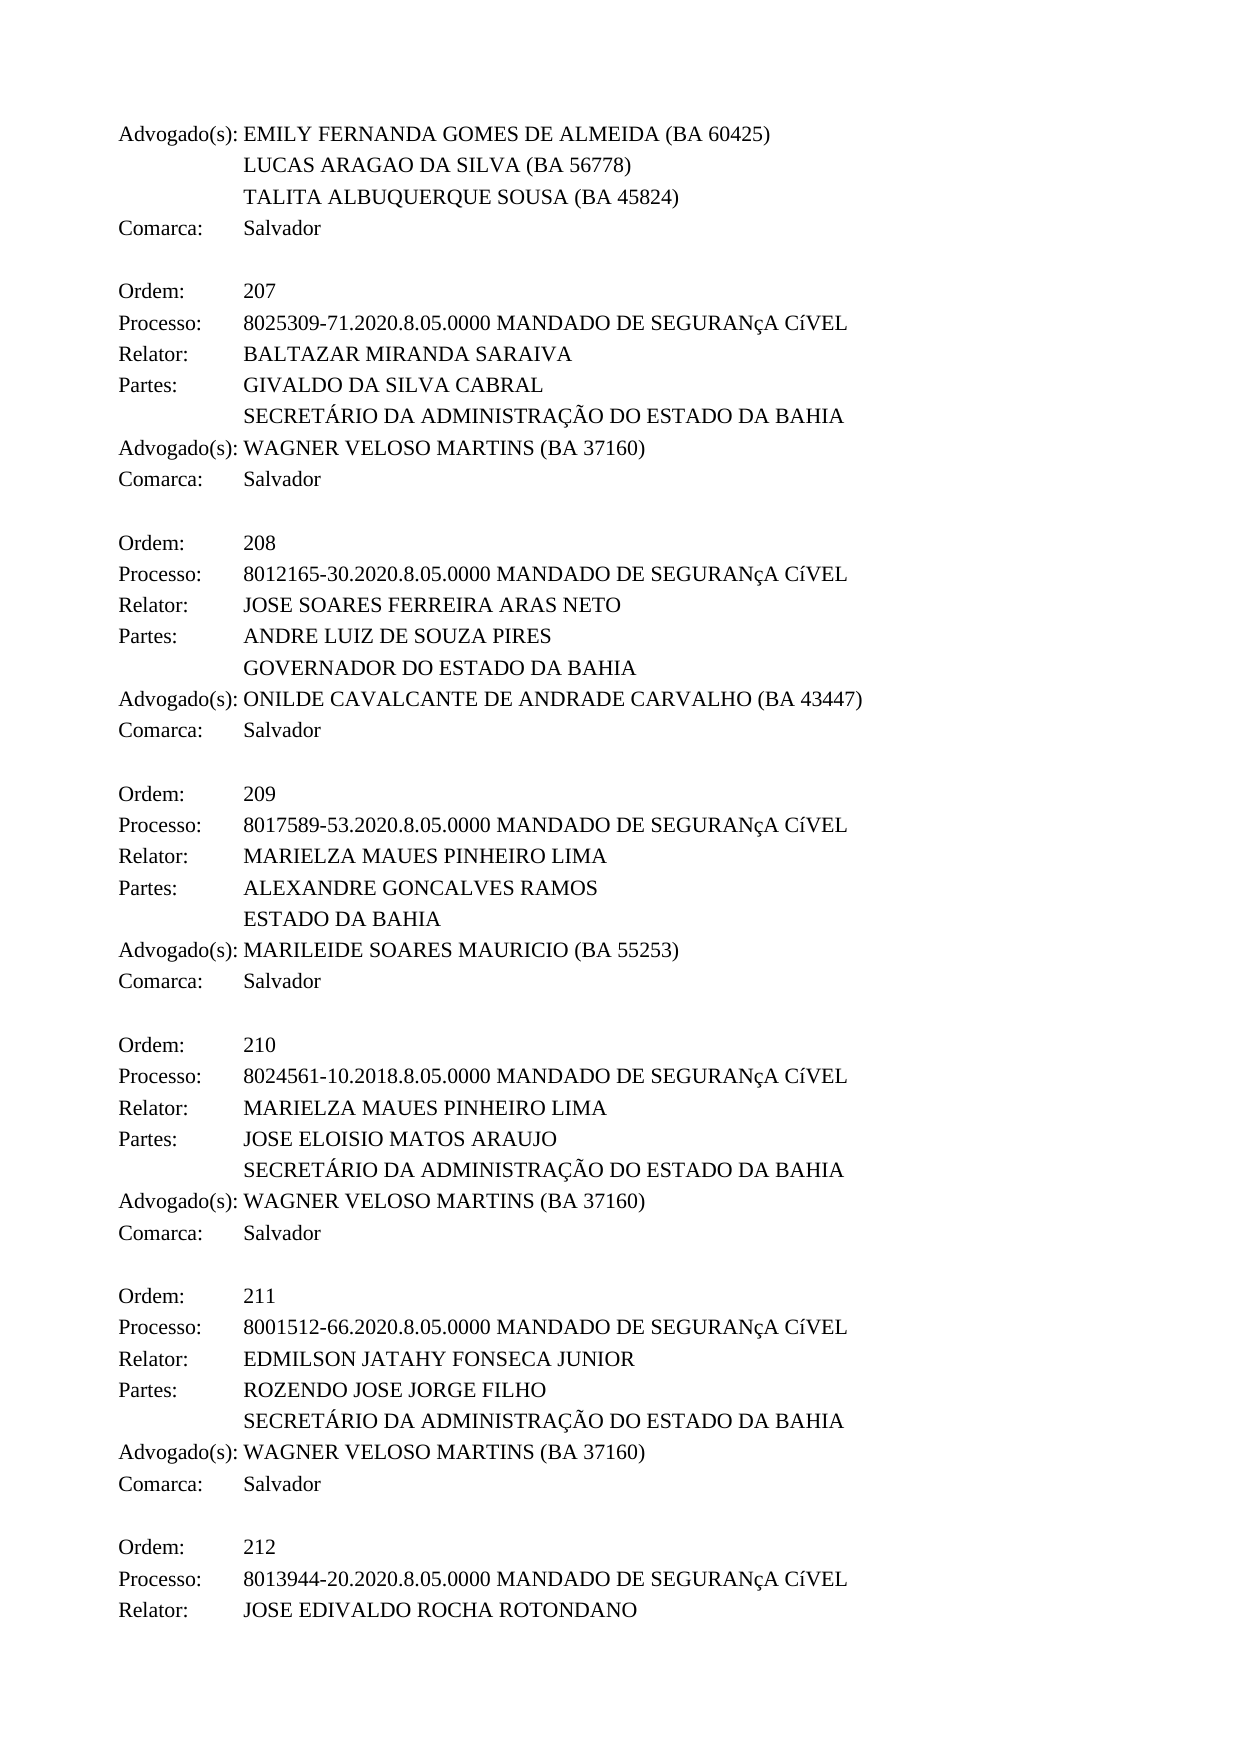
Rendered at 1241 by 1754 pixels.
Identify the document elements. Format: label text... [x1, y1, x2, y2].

table_cell Comarca: [118, 463, 243, 494]
table_cell Relator: [118, 1091, 243, 1123]
table_cell ESTADO DA BAHIA [243, 903, 1240, 934]
table_cell Comarca: [118, 212, 243, 243]
table_header 212 [243, 1531, 1240, 1562]
table_cell 8025309-71.2020.8.05.0000 MANDADO DE SEGURANçA CíVEL [243, 307, 1240, 338]
table_cell Advogado(s): [118, 1436, 243, 1468]
table_cell Salvador [243, 212, 1240, 243]
table_cell Relator: [118, 1594, 243, 1625]
table_cell SECRETÁRIO DA ADMINISTRAÇÃO DO ESTADO DA BAHIA [243, 1154, 1240, 1185]
table_cell JOSE SOARES FERREIRA ARAS NETO [243, 589, 1240, 620]
table_cell MARIELZA MAUES PINHEIRO LIMA [243, 840, 1240, 872]
table_header Ordem: [118, 1280, 243, 1311]
table_cell [118, 903, 243, 934]
table_cell SECRETÁRIO DA ADMINISTRAÇÃO DO ESTADO DA BAHIA [243, 401, 1240, 432]
table_cell Relator: [118, 1343, 243, 1374]
table_cell Processo: [118, 558, 243, 589]
table_cell Advogado(s): [118, 683, 243, 714]
table_header Ordem: [118, 527, 243, 558]
table_cell BALTAZAR MIRANDA SARAIVA [243, 338, 1240, 369]
table_cell 8017589-53.2020.8.05.0000 MANDADO DE SEGURANçA CíVEL [243, 809, 1240, 840]
table_cell Partes: [118, 1123, 243, 1154]
table_cell [118, 1154, 243, 1185]
table_cell Relator: [118, 338, 243, 369]
table_cell Salvador [243, 1468, 1240, 1499]
table_cell Advogado(s): [118, 118, 243, 149]
table_cell Comarca: [118, 1216, 243, 1248]
table_cell ANDRE LUIZ DE SOUZA PIRES [243, 620, 1240, 652]
table_header Ordem: [118, 1531, 243, 1562]
table_cell Comarca: [118, 965, 243, 997]
table_cell Comarca: [118, 714, 243, 745]
table_cell ONILDE CAVALCANTE DE ANDRADE CARVALHO (BA 43447) [243, 683, 1240, 714]
table_cell GOVERNADOR DO ESTADO DA BAHIA [243, 652, 1240, 683]
table_cell Advogado(s): [118, 934, 243, 965]
table_cell Relator: [118, 840, 243, 872]
table_cell [118, 181, 243, 212]
table_header 209 [243, 778, 1240, 809]
table_cell 8013944-20.2020.8.05.0000 MANDADO DE SEGURANçA CíVEL [243, 1563, 1240, 1594]
table_cell JOSE EDIVALDO ROCHA ROTONDANO [243, 1594, 1240, 1625]
table_cell Salvador [243, 714, 1240, 745]
table_cell Partes: [118, 872, 243, 903]
table_header 207 [243, 276, 1240, 307]
table_cell Advogado(s): [118, 432, 243, 463]
table_cell 8012165-30.2020.8.05.0000 MANDADO DE SEGURANçA CíVEL [243, 558, 1240, 589]
table_cell 8001512-66.2020.8.05.0000 MANDADO DE SEGURANçA CíVEL [243, 1311, 1240, 1343]
table_cell ROZENDO JOSE JORGE FILHO [243, 1374, 1240, 1405]
table_cell Comarca: [118, 1468, 243, 1499]
table_cell Salvador [243, 965, 1240, 997]
table_header 211 [243, 1280, 1240, 1311]
table_cell MARILEIDE SOARES MAURICIO (BA 55253) [243, 934, 1240, 965]
table_cell Processo: [118, 1060, 243, 1091]
table_cell Advogado(s): [118, 1185, 243, 1216]
table_cell 8024561-10.2018.8.05.0000 MANDADO DE SEGURANçA CíVEL [243, 1060, 1240, 1091]
table_cell Partes: [118, 1374, 243, 1405]
table_cell Processo: [118, 1311, 243, 1343]
table_cell Relator: [118, 589, 243, 620]
table_cell Processo: [118, 307, 243, 338]
table_cell WAGNER VELOSO MARTINS (BA 37160) [243, 1436, 1240, 1468]
table_cell LUCAS ARAGAO DA SILVA (BA 56778) [243, 149, 1240, 181]
table_cell [118, 401, 243, 432]
table_cell MARIELZA MAUES PINHEIRO LIMA [243, 1091, 1240, 1123]
table_cell Processo: [118, 1563, 243, 1594]
table_cell Processo: [118, 809, 243, 840]
table_cell [118, 149, 243, 181]
table_cell EMILY FERNANDA GOMES DE ALMEIDA (BA 60425) [243, 118, 1240, 149]
table_cell SECRETÁRIO DA ADMINISTRAÇÃO DO ESTADO DA BAHIA [243, 1405, 1240, 1436]
table_header Ordem: [118, 276, 243, 307]
table_cell [118, 652, 243, 683]
table_cell WAGNER VELOSO MARTINS (BA 37160) [243, 1185, 1240, 1216]
table_cell [118, 1405, 243, 1436]
table_header Ordem: [118, 1029, 243, 1060]
table_cell Partes: [118, 369, 243, 401]
table_cell JOSE ELOISIO MATOS ARAUJO [243, 1123, 1240, 1154]
table_cell ALEXANDRE GONCALVES RAMOS [243, 872, 1240, 903]
table_header 210 [243, 1029, 1240, 1060]
table_cell WAGNER VELOSO MARTINS (BA 37160) [243, 432, 1240, 463]
table_cell TALITA ALBUQUERQUE SOUSA (BA 45824) [243, 181, 1240, 212]
table_cell GIVALDO DA SILVA CABRAL [243, 369, 1240, 401]
table_header Ordem: [118, 778, 243, 809]
table_cell EDMILSON JATAHY FONSECA JUNIOR [243, 1343, 1240, 1374]
table_cell Salvador [243, 463, 1240, 494]
table_header 208 [243, 527, 1240, 558]
table_cell Salvador [243, 1216, 1240, 1248]
table_cell Partes: [118, 620, 243, 652]
